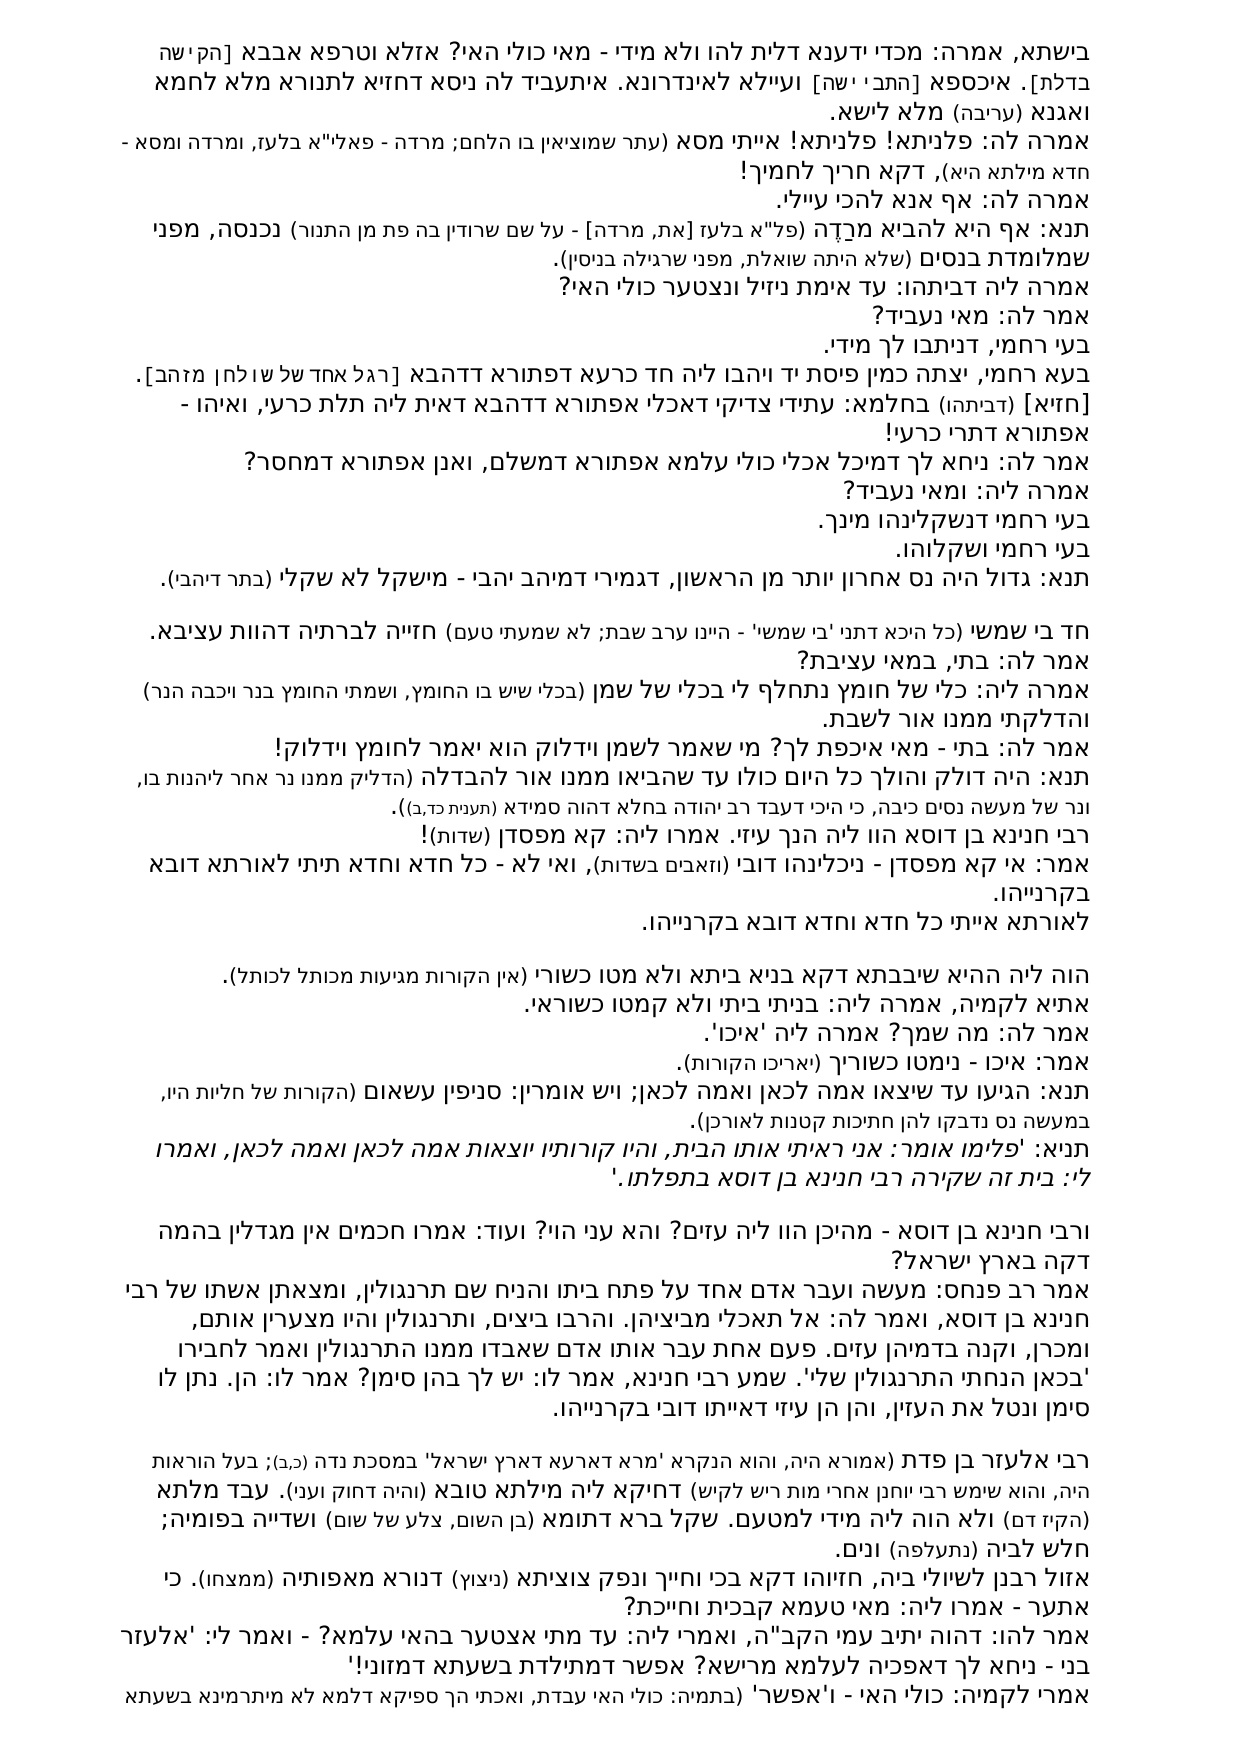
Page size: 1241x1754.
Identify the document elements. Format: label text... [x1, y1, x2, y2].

text אמרי לקמיה: כולי האי - ו'אפשר' (בתמיה: כולי האי עבדת, ואכתי הך ספיקא דלמא לא מיתרמינא בשעתא [120, 1680, 1090, 1709]
text אמר לה: מאי נעביד? [120, 301, 1090, 330]
text בישתא, אמרה: מכדי ידענא דלית להו ולא מידי - מאי כולי האי? אזלא וטרפא אבבא [הקישה בדלת]. איכספא [התביישה] ועיילא לאינדרונא. איתעביד לה ניסא דחזיא לתנורא מלא לחמא ואגנא (עריבה) מלא לישא. [120, 37, 1090, 127]
text בעא רחמי, יצתה כמין פיסת יד ויהבו ליה חד כרעא דפתורא דדהבא [רגל אחד של שולחן מזהב]. [חזיא] (דביתהו) בחלמא: עתידי צדיקי דאכלי אפתורא דדהבא דאית ליה תלת כרעי, ואיהו - אפתורא דתרי כרעי! [120, 359, 1090, 448]
text בעי רחמי ושקלוהו. [120, 535, 1090, 564]
text אמר לה: מה שמך? אמרה ליה 'איכו'. [120, 1018, 1090, 1047]
text אמר רב פנחס: מעשה ועבר אדם אחד על פתח ביתו והניח שם תרנגולין, ומצאתן אשתו של רבי חנינא בן דוסא, ואמר לה: אל תאכלי מביציהן. והרבו ביצים, ותרנגולין והיו מצערין אותם, ומכרן, וקנה בדמיהן עזים. פעם אחת עבר אותו אדם שאבדו ממנו התרנגולין ואמר לחבירו 'בכאן הנחתי התרנגולין שלי'. שמע רבי חנינא, אמר לו: יש לך בהן סימן? אמר לו: הן. נתן לו סימן ונטל את העזין, והן הן עיזי דאייתו דובי בקרנייהו. [120, 1275, 1090, 1422]
text אזול רבנן לשיולי ביה, חזיוהו דקא בכי וחייך ונפק צוציתא (ניצוץ) דנורא מאפותיה (ממצחו). כי אתער - אמרו ליה: מאי טעמא קבכית וחייכת? [120, 1563, 1090, 1622]
text תנא: אף היא להביא מרַדֶה (פל"א בלעז [את, מרדה] - על שם שרודין בה פת מן התנור) נכנסה, מפני שמלומדת בנסים (שלא היתה שואלת, מפני שרגילה בניסין). [120, 214, 1090, 272]
text הוה ליה ההיא שיבבתא דקא בניא ביתא ולא מטו כשורי (אין הקורות מגיעות מכותל לכותל). [120, 960, 1090, 989]
text אמרה ליה דביתהו: עד אימת ניזיל ונצטער כולי האי? [120, 272, 1090, 301]
text אמרה לה: פלניתא! פלניתא! אייתי מסא (עתר שמוציאין בו הלחם; מרדה - פאלי"א בלעז, ומרדה ומסא - חדא מילתא היא), דקא חריך לחמיך! [120, 127, 1090, 185]
text חד בי שמשי (כל היכא דתני 'בי שמשי' - היינו ערב שבת; לא שמעתי טעם) חזייה לברתיה דהוות עציבא. אמר לה: בתי, במאי עציבת? [120, 617, 1090, 675]
text אתיא לקמיה, אמרה ליה: בניתי ביתי ולא קמטו כשוראי. [120, 989, 1090, 1018]
text אמר לה: בתי - מאי איכפת לך? מי שאמר לשמן וידלוק הוא יאמר לחומץ וידלוק! [120, 733, 1090, 762]
text אמרה ליה: ומאי נעביד? [120, 477, 1090, 506]
text לאורתא אייתי כל חדא וחדא דובא בקרנייהו. [120, 907, 1090, 936]
text אמרה לה: אף אנא להכי עיילי. [120, 185, 1090, 214]
text בעי רחמי דנשקלינהו מינך. [120, 506, 1090, 535]
text אמר לה: ניחא לך דמיכל אכלי כולי עלמא אפתורא דמשלם, ואנן אפתורא דמחסר? [120, 448, 1090, 477]
text אמר: אי קא מפסדן - ניכלינהו דובי (וזאבים בשדות), ואי לא - כל חדא וחדא תיתי לאורתא דובא בקרנייהו. [120, 849, 1090, 907]
text תניא: 'פלימו אומר: אני ראיתי אותו הבית, והיו קורותיו יוצאות אמה לכאן ואמה לכאן, ואמרו לי: בית זה שקירה רבי חנינא בן דוסא בתפלתו.' [120, 1134, 1090, 1192]
text אמר להו: דהוה יתיב עמי הקב"ה, ואמרי ליה: עד מתי אצטער בהאי עלמא? - ואמר לי: 'אלעזר בני - ניחא לך דאפכיה לעלמא מרישא? אפשר דמתילדת בשעתא דמזוני!' [120, 1622, 1090, 1680]
text אמר: איכו - נימטו כשוריך (יאריכו הקורות). [120, 1047, 1090, 1076]
text אמרה ליה: כלי של חומץ נתחלף לי בכלי של שמן (בכלי שיש בו החומץ, ושמתי החומץ בנר ויכבה הנר) והדלקתי ממנו אור לשבת. [120, 675, 1090, 733]
text תנא: היה דולק והולך כל היום כולו עד שהביאו ממנו אור להבדלה (הדליק ממנו נר אחר ליהנות בו, ונר של מעשה נסים כיבה, כי היכי דעבד רב יהודה בחלא דהוה סמידא (תענית כד,ב)). [120, 762, 1090, 820]
text רבי אלעזר בן פדת (אמורא היה, והוא הנקרא 'מרא דארעא דארץ ישראל' במסכת נדה (כ,ב); בעל הוראות היה, והוא שימש רבי יוחנן אחרי מות ריש לקיש) דחיקא ליה מילתא טובא (והיה דחוק ועני). עבד מלתא (הקיז דם) ולא הוה ליה מידי למטעם. שקל ברא דתומא (בן השום, צלע של שום) ושדייה בפומיה; חלש לביה (נתעלפה) ונים. [120, 1446, 1090, 1563]
text בעי רחמי, דניתבו לך מידי. [120, 330, 1090, 359]
text תנא: הגיעו עד שיצאו אמה לכאן ואמה לכאן; ויש אומרין: סניפין עשאום (הקורות של חליות היו, במעשה נס נדבקו להן חתיכות קטנות לאורכן). [120, 1076, 1090, 1134]
text רבי חנינא בן דוסא הוו ליה הנך עיזי. אמרו ליה: קא מפסדן (שדות)! [120, 820, 1090, 849]
text תנא: גדול היה נס אחרון יותר מן הראשון, דגמירי דמיהב יהבי - מישקל לא שקלי (בתר דיהבי). [120, 564, 1090, 593]
text ורבי חנינא בן דוסא - מהיכן הוו ליה עזים? והא עני הוי? ועוד: אמרו חכמים אין מגדלין בהמה דקה בארץ ישראל? [120, 1217, 1090, 1275]
